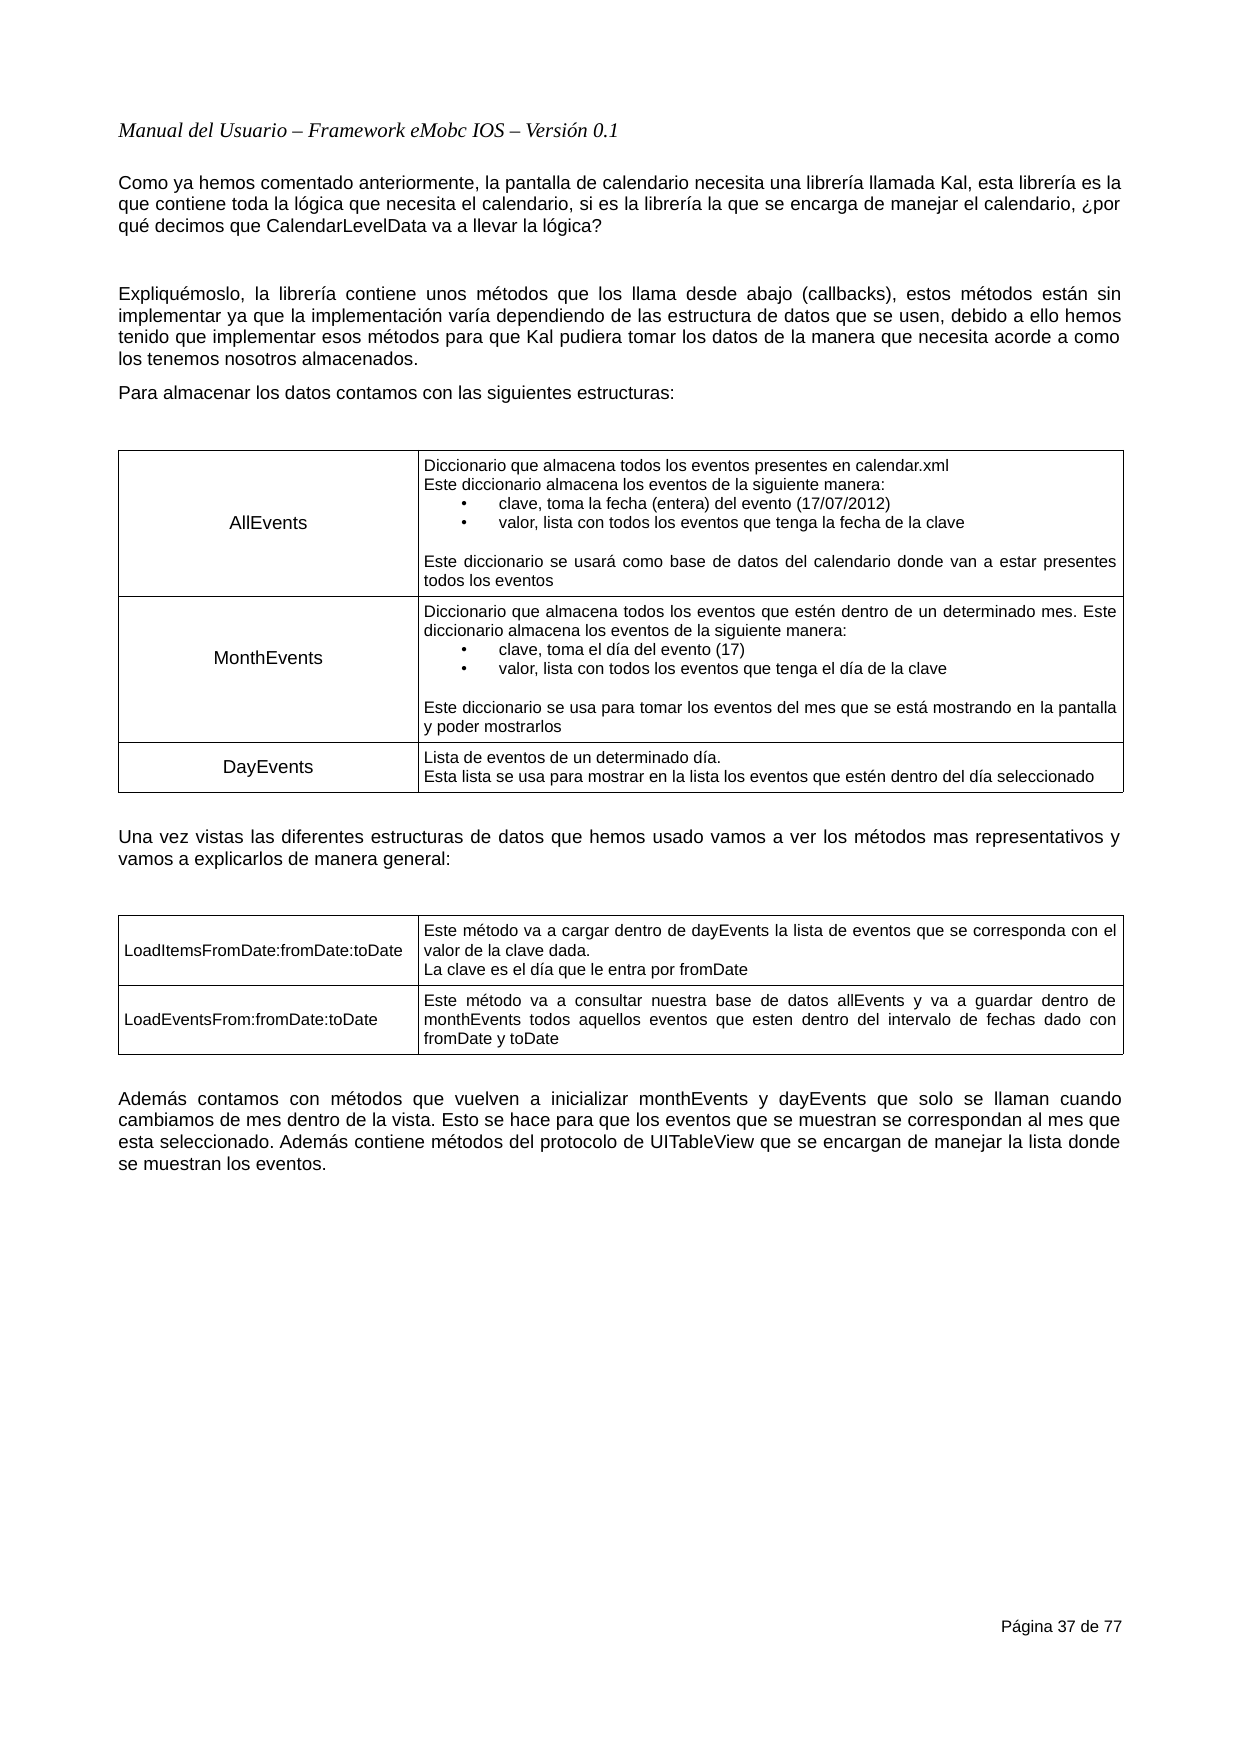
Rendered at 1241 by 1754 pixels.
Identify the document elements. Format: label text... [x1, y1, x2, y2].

text Como ya hemos comentado anteriormente, la pantalla de calendario necesita una librería llamada Kal, esta librería es la que contiene toda la lógica que necesita el calendario, si es la librería la que se encarga de manejar el calendario, ¿por qué decimos que CalendarLevelData va a llevar la lógica? [118, 172, 1122, 236]
table_cell MonthEvents [119, 597, 418, 742]
table_cell DayEvents [119, 743, 418, 792]
text Además contamos con métodos que vuelven a inicializar monthEvents y dayEvents que solo se llaman cuando cambiamos de mes dentro de la vista. Esto se hace para que los eventos que se muestran se correspondan al mes que esta seleccionado. Además contiene métodos del protocolo de UITableView que se encargan de manejar la lista donde se muestran los eventos. [118, 1088, 1122, 1174]
text Para almacenar los datos contamos con las siguientes estructuras: [118, 382, 1122, 403]
table_header AllEvents [119, 451, 418, 596]
table_cell Este método va a consultar nuestra base de datos allEvents y va a guardar dentro de monthEvents todos aquellos eventos que esten dentro del intervalo de fechas dado con fromDate y toDate [419, 986, 1123, 1053]
table_header LoadItemsFromDate:fromDate:toDate [119, 916, 418, 984]
text Expliquémoslo, la librería contiene unos métodos que los llama desde abajo (callbacks), estos métodos están sin implementar ya que la implementación varía dependiendo de las estructura de datos que se usen, debido a ello hemos tenido que implementar esos métodos para que Kal pudiera tomar los datos de la manera que necesita acorde a como los tenemos nosotros almacenados. [118, 283, 1122, 369]
table_cell Diccionario que almacena todos los eventos que estén dentro de un determinado mes. Este diccionario almacena los eventos de la siguiente manera: clave, toma el día del evento (17) valor, lista con todos los eventos que tenga el día de la clave Este diccionario se usa para tomar los eventos del mes que se está mostrando en la pantalla y poder mostrarlos [419, 597, 1123, 742]
table_cell Lista de eventos de un determinado día. Esta lista se usa para mostrar en la lista los eventos que estén dentro del día seleccionado [419, 743, 1123, 792]
table_header Este método va a cargar dentro de dayEvents la lista de eventos que se corresponda con el valor de la clave dada. La clave es el día que le entra por fromDate [419, 916, 1123, 984]
table_header Diccionario que almacena todos los eventos presentes en calendar.xml Este diccionario almacena los eventos de la siguiente manera: clave, toma la fecha (entera) del evento (17/07/2012) valor, lista con todos los eventos que tenga la fecha de la clave Este diccionario se usará como base de datos del calendario donde van a estar presentes todos los eventos [419, 451, 1123, 596]
table_cell LoadEventsFrom:fromDate:toDate [119, 986, 418, 1053]
text Una vez vistas las diferentes estructuras de datos que hemos usado vamos a ver los métodos mas representativos y vamos a explicarlos de manera general: [118, 826, 1122, 869]
